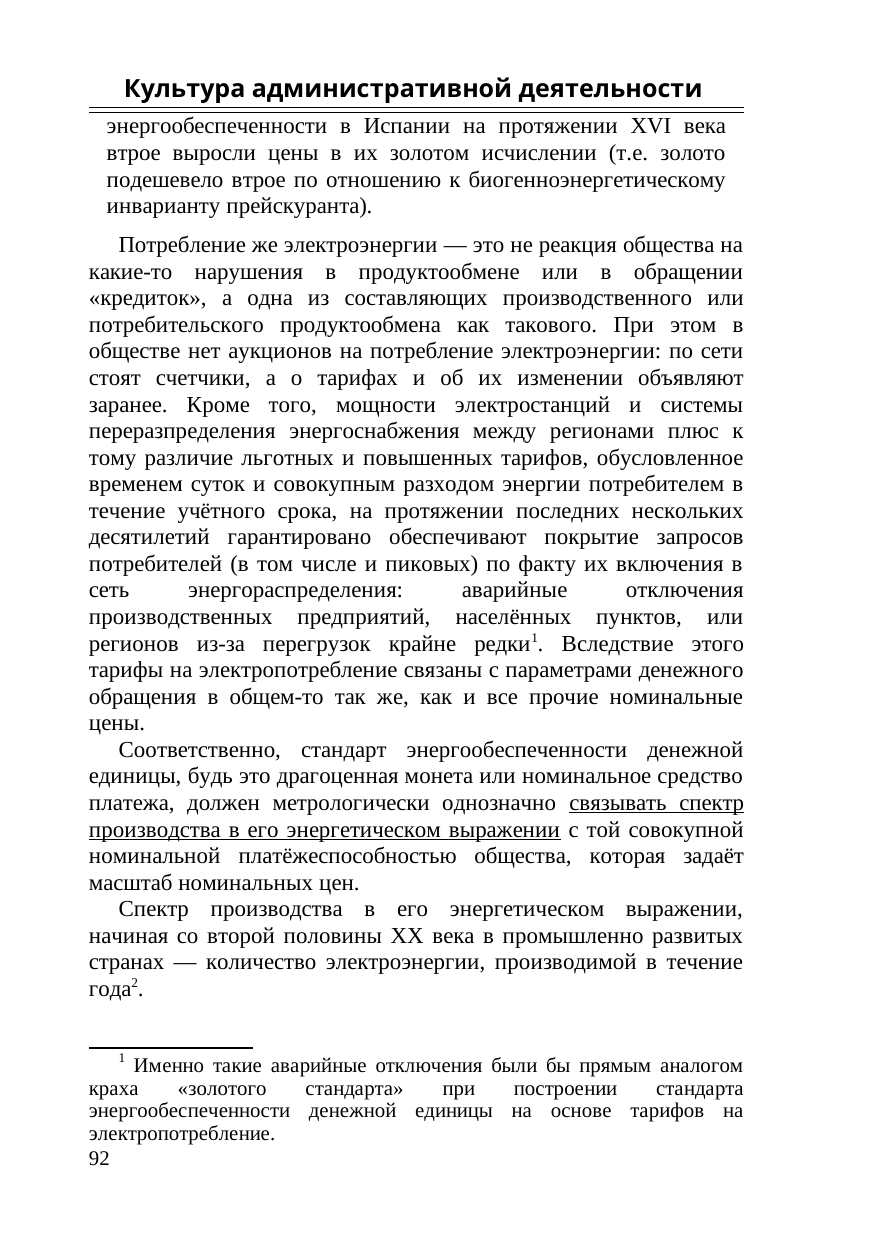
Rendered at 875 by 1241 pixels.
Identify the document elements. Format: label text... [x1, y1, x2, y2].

text энергообеспеченности в Испании на протяжении XVI века втрое выросли цены в их золотом исчислении (т.е. золото подешевело втрое по отношению к биогенноэнергетическому инварианту прейскуранта). [106, 113, 726, 218]
text Соответственно, стандарт энергообеспеченности денежной единицы, будь это драгоценная монета или номинальное средство платежа, должен метрологически однозначно связывать спектр производства в его энергетическом выражении с той совокупной номинальной платёжеспособностью общества, которая задаёт масштаб номинальных цен. [89, 736, 744, 895]
text Потребление же электроэнергии — это не реакция общества на какие-то нарушения в продуктообмене или в обращении «кредиток», а одна из составляющих производственного или потребительского продуктообмена как такового. При этом в обществе нет аукционов на потребление электроэнергии: по сети стоят счетчики, а о тарифах и об их изменении объявляют заранее. Кроме того, мощности электростанций и системы переразпределения энергоснабжения между регионами плюс к тому различие льготных и повышенных тарифов, обусловленное временем суток и совокупным разходом энергии потребителем в течение учётного срока, на протяжении последних нескольких десятилетий гарантировано обеспечивают покрытие запросов потребителей (в том числе и пиковых) по факту их включения в сеть энергораспределения: аварийные отключения производственных предприятий, населённых пунктов, или регионов из-за перегрузок крайне редки. Вследствие этого тарифы на электропотребление связаны с параметрами денежного обращения в общем-то так же, как и все прочие номинальные цены. [89, 231, 744, 736]
text Именно такие аварийные отключения были бы прямым аналогом краха «золотого стандарта» при построении стандарта энергообеспеченности денежной единицы на основе тарифов на электропотребление. [89, 1054, 744, 1145]
text Спектр производства в его энергетическом выражении, начиная со второй половины ХХ века в промышленно развитых странах — количество электроэнергии, производимой в течение года. [89, 895, 744, 1001]
